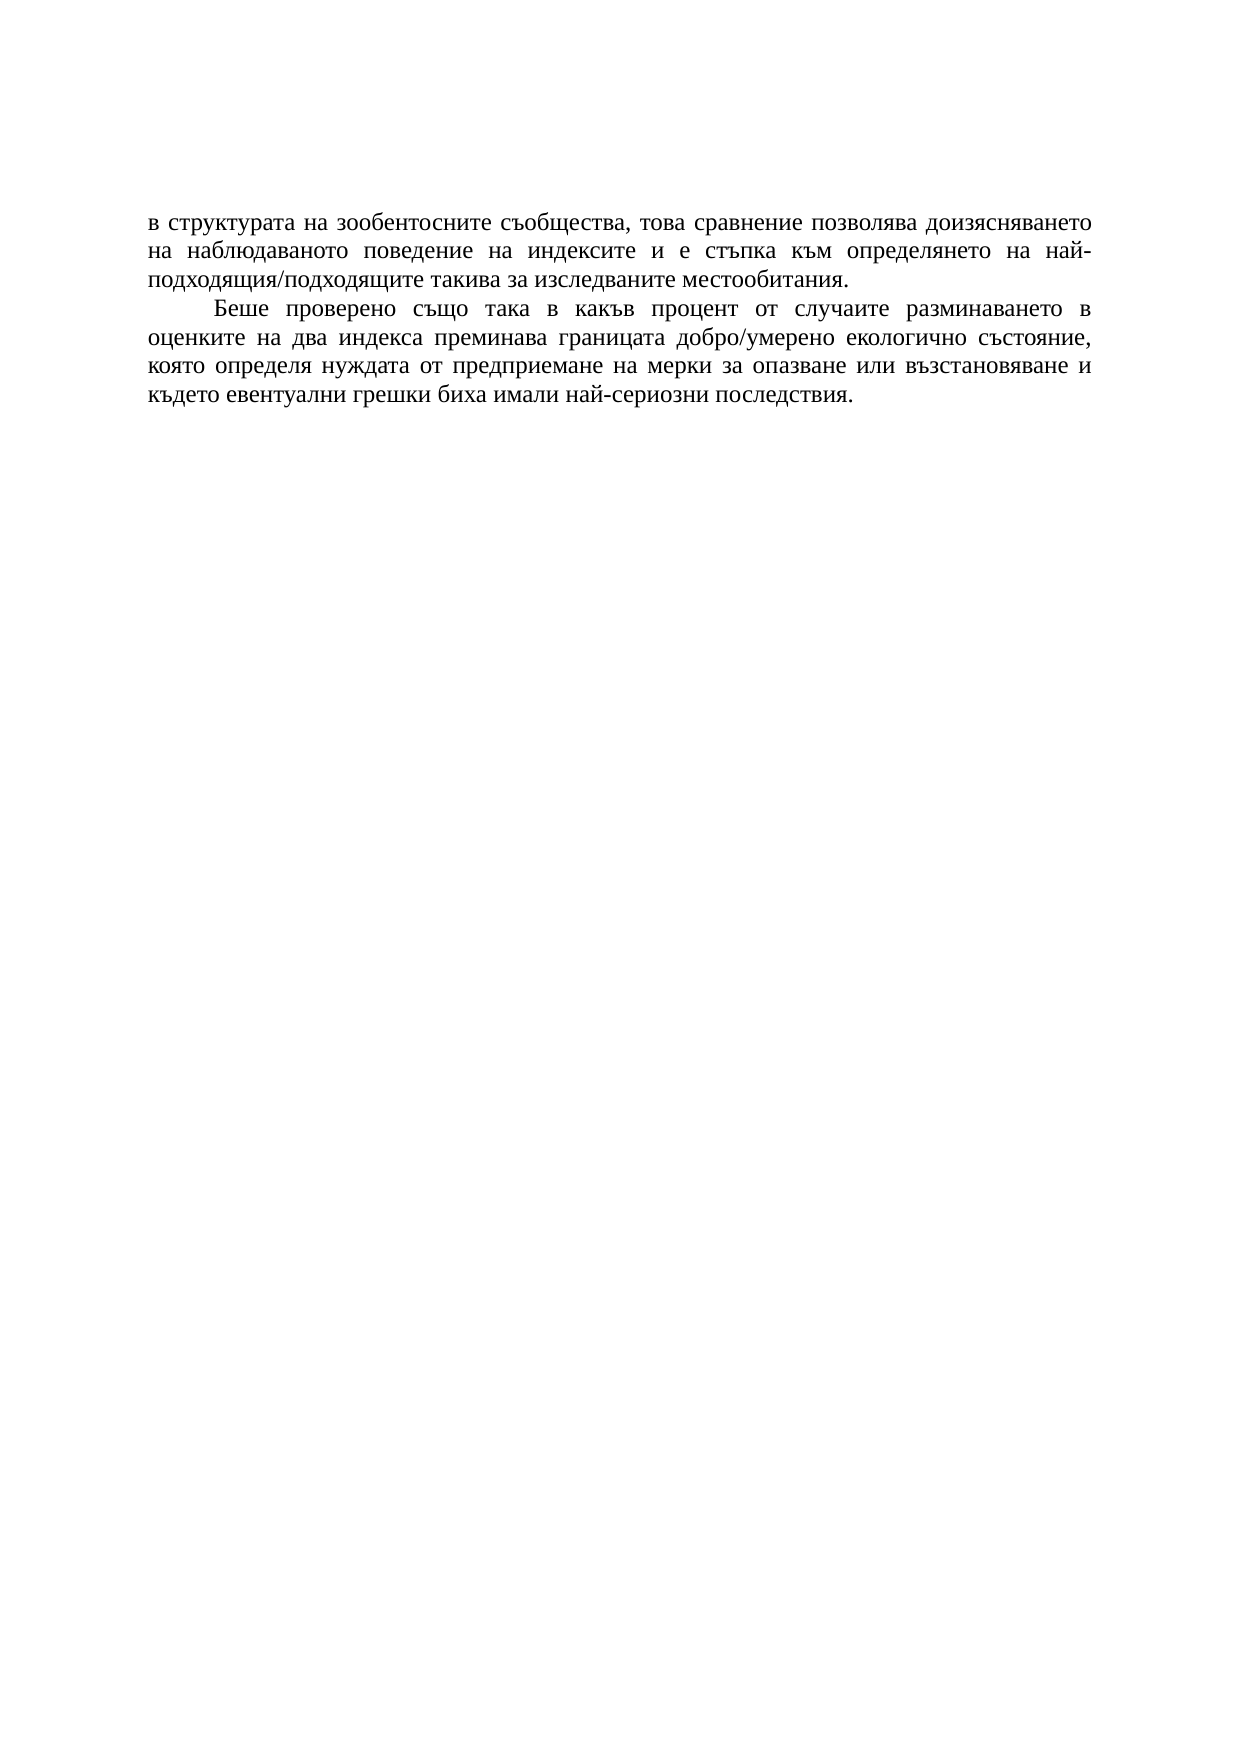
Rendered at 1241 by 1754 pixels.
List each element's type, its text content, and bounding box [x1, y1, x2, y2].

text в структурата на зообентосните съобщества, това сравнение позволява доизясняването на наблюдаваното поведение на индексите и е стъпка към определянето на най-подходящия/подходящите такива за изследваните местообитания. [148, 207, 1093, 293]
text Беше проверено също така в какъв процент от случаите разминаването в оценките на два индекса преминава границата добро/умерено екологично състояние, която определя нуждата от предприемане на мерки за опазване или възстановяване и където евентуални грешки биха имали най-сериозни последствия. [148, 293, 1093, 408]
